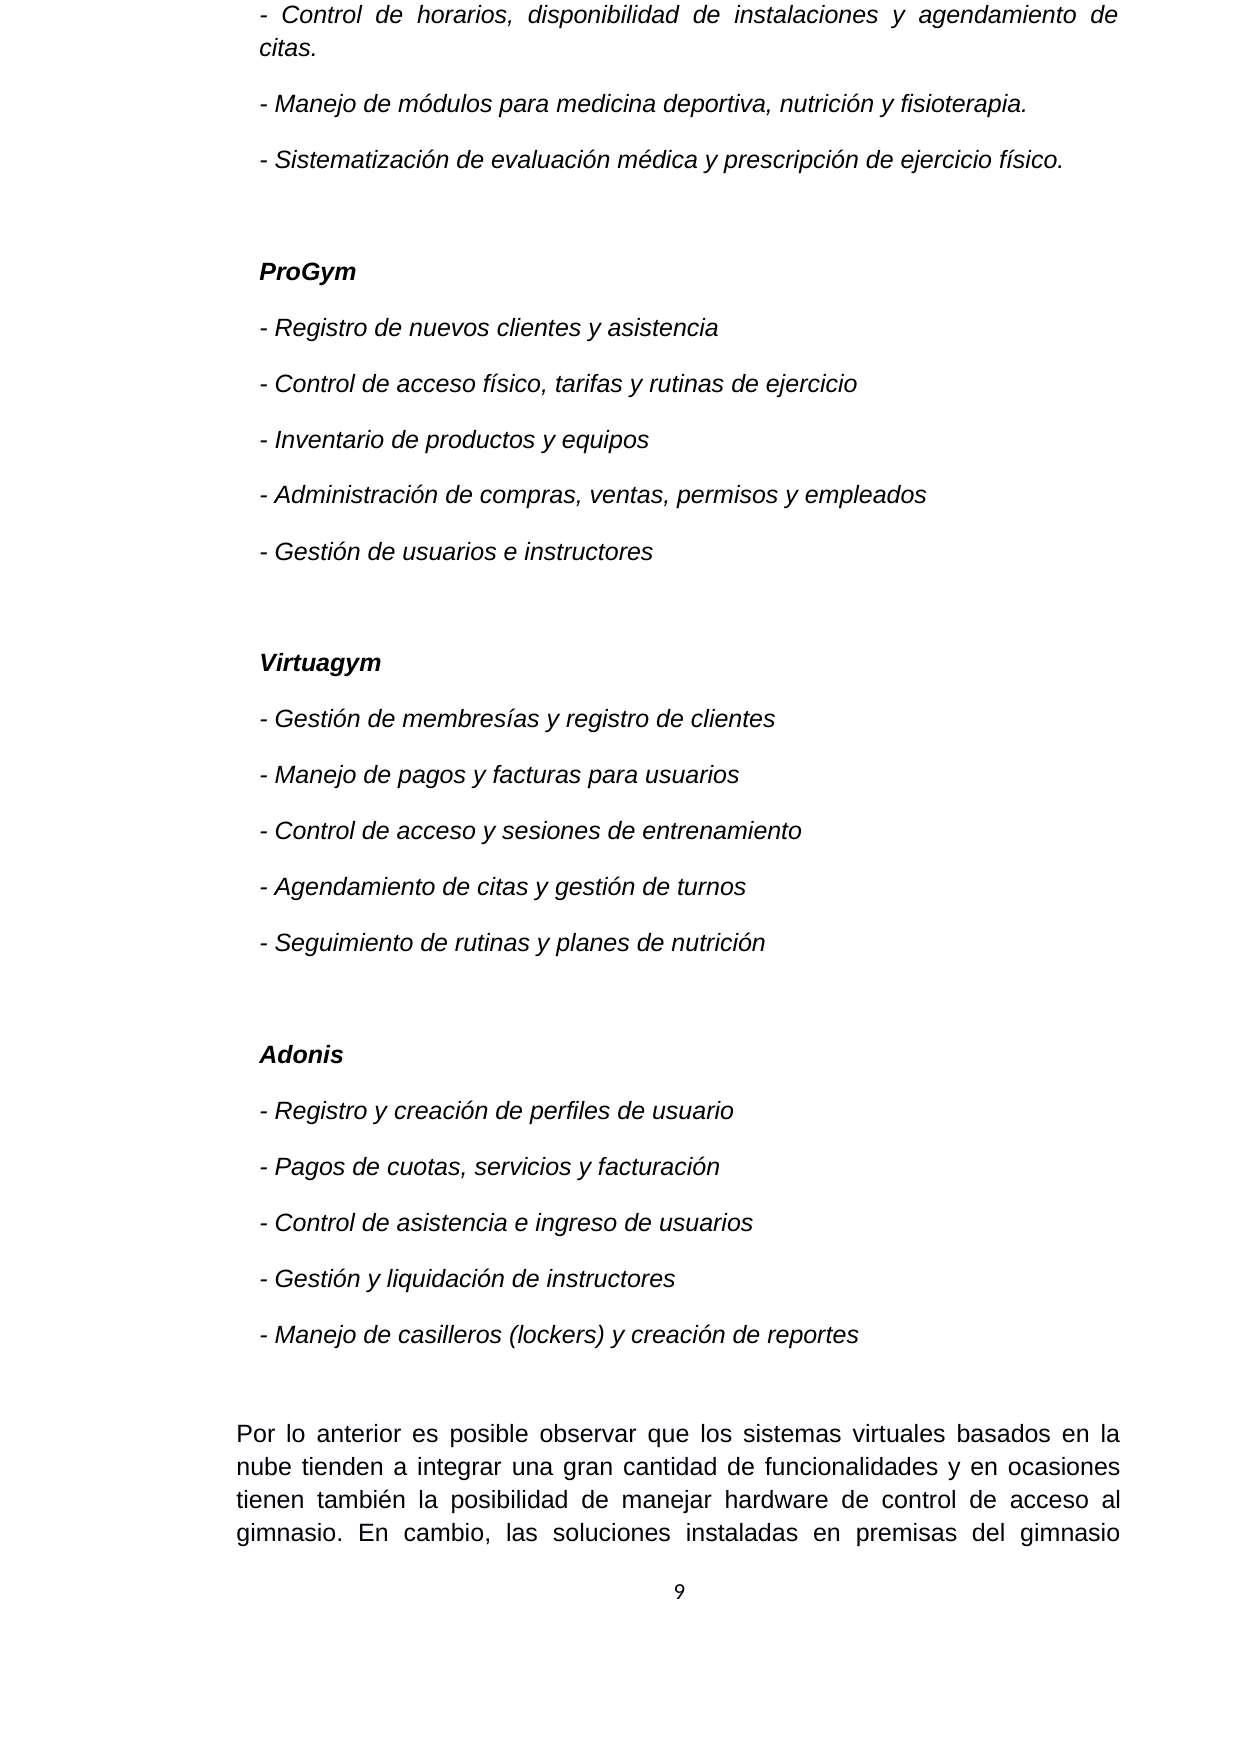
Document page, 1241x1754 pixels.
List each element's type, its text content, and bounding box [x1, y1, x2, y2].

text - Control de horarios, disponibilidad de instalaciones y agendamiento de citas. [259, 0, 1122, 62]
text - Gestión de membresías y registro de clientes [259, 704, 1122, 733]
text - Control de acceso físico, tarifas y rutinas de ejercicio [259, 369, 1122, 397]
text - Administración de compras, ventas, permisos y empleados [259, 481, 1122, 509]
text - Seguimiento de rutinas y planes de nutrición [259, 928, 1122, 957]
text Adonis [259, 1040, 1122, 1069]
text - Pagos de cuotas, servicios y facturación [259, 1152, 1122, 1181]
text - Sistematización de evaluación médica y prescripción de ejercicio físico. [259, 145, 1122, 174]
text - Registro de nuevos clientes y asistencia [259, 313, 1122, 341]
text - Registro y creación de perfiles de usuario [259, 1096, 1122, 1124]
text Virtuagym [259, 648, 1122, 677]
text - Gestión de usuarios e instructores [259, 536, 1122, 565]
text - Agendamiento de citas y gestión de turnos [259, 872, 1122, 901]
text - Control de asistencia e ingreso de usuarios [259, 1208, 1122, 1236]
text ProGym [259, 257, 1122, 286]
text - Gestión y liquidación de instructores [259, 1264, 1122, 1292]
text - Manejo de pagos y facturas para usuarios [259, 760, 1122, 789]
text - Control de acceso y sesiones de entrenamiento [259, 816, 1122, 845]
text Por lo anterior es posible observar que los sistemas virtuales basados en la nube tienden a integrar una gran cantidad de funcionalidades y en ocasiones tienen también la posibilidad de manejar hardware de control de acceso al gimnasio. En cambio, las soluciones instaladas en premisas del gimnasio [236, 1419, 1122, 1547]
text - Inventario de productos y equipos [259, 424, 1122, 453]
text - Manejo de casilleros (lockers) y creación de reportes [259, 1319, 1122, 1348]
text - Manejo de módulos para medicina deportiva, nutrición y fisioterapia. [259, 89, 1122, 118]
